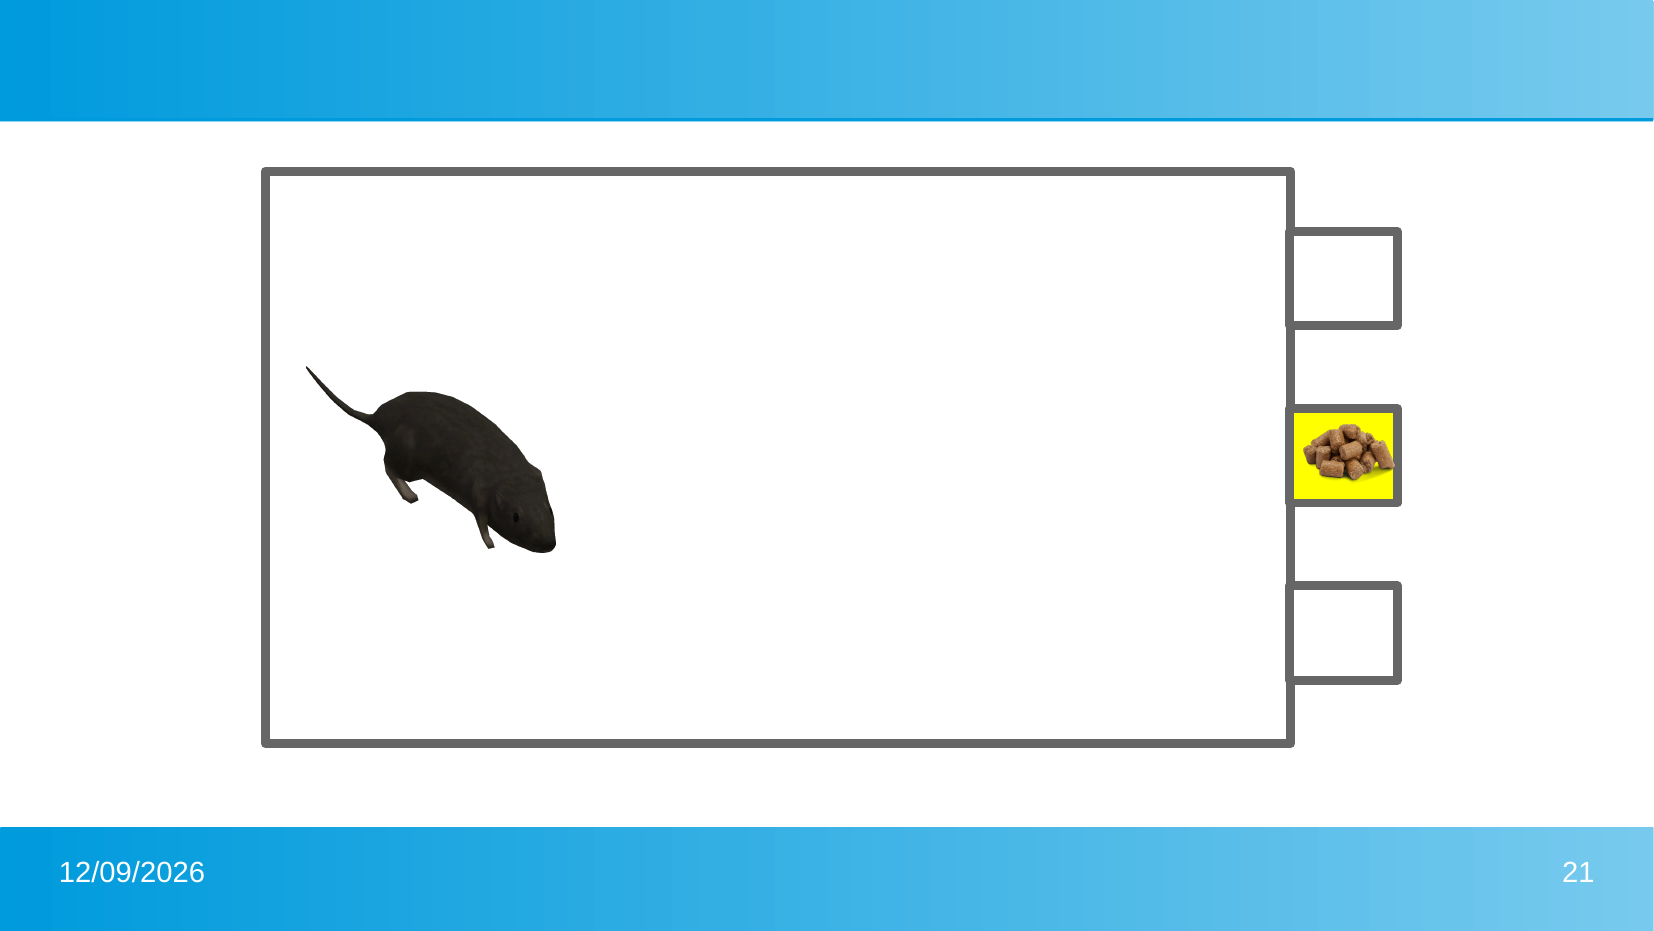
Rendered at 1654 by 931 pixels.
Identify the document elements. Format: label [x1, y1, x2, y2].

text_box [265, 171, 1398, 744]
picture [306, 366, 556, 553]
picture [1303, 421, 1396, 485]
